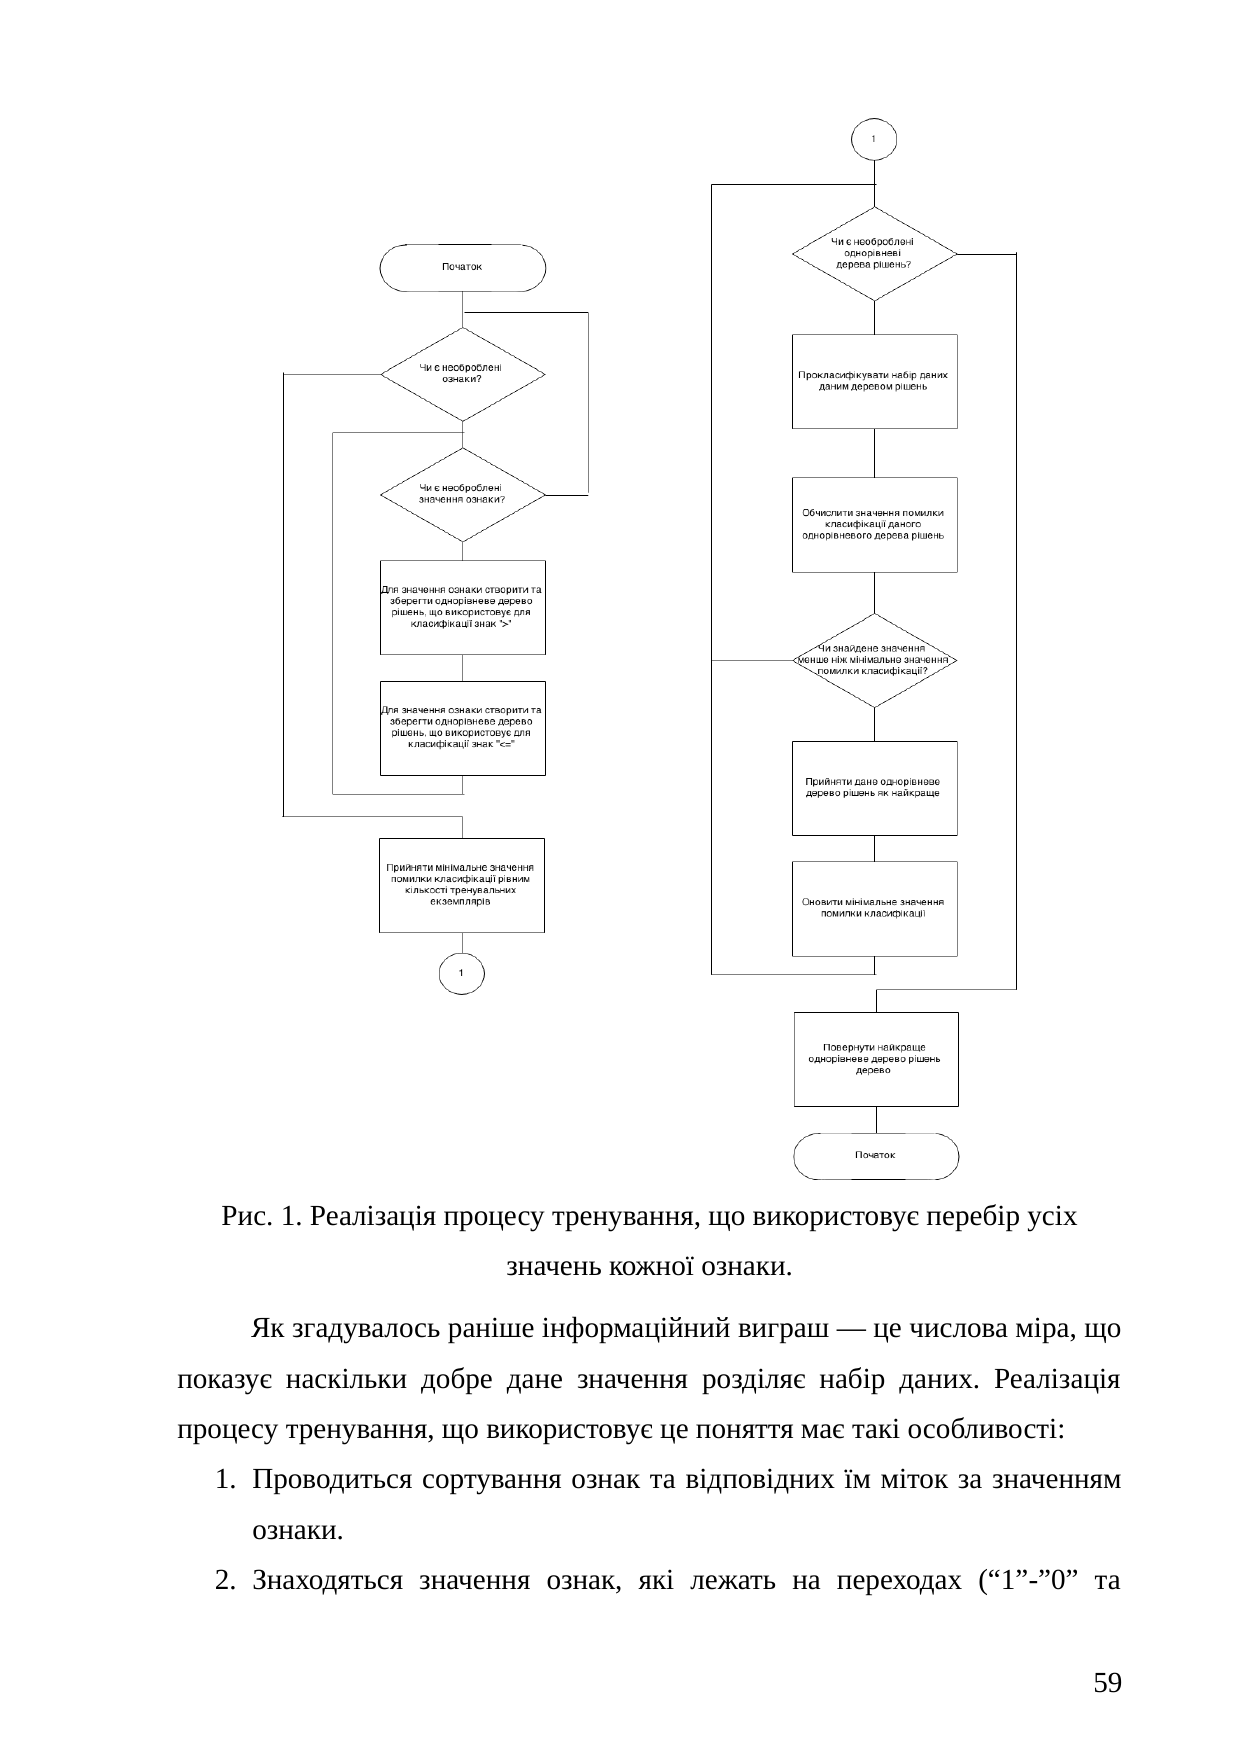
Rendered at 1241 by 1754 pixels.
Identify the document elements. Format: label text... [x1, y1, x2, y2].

list Проводиться сортування ознак та відповідних їм міток за значенням ознаки. [214, 1461, 1122, 1545]
list Знаходяться значення ознак, які лежать на переходах (“1”-”0” та [214, 1562, 1122, 1596]
picture [282, 118, 1018, 1182]
text Як згадувалось раніше інформаційний виграш — це числова міра, що показує наскільки добре дане значення розділяє набір даних. Реалізація процесу тренування, що використовує це поняття має такі особливості: [177, 1311, 1122, 1445]
text Рис. 1. Реалізація процесу тренування, що використовує перебір усіх значень кожної ознаки. [177, 1198, 1122, 1282]
